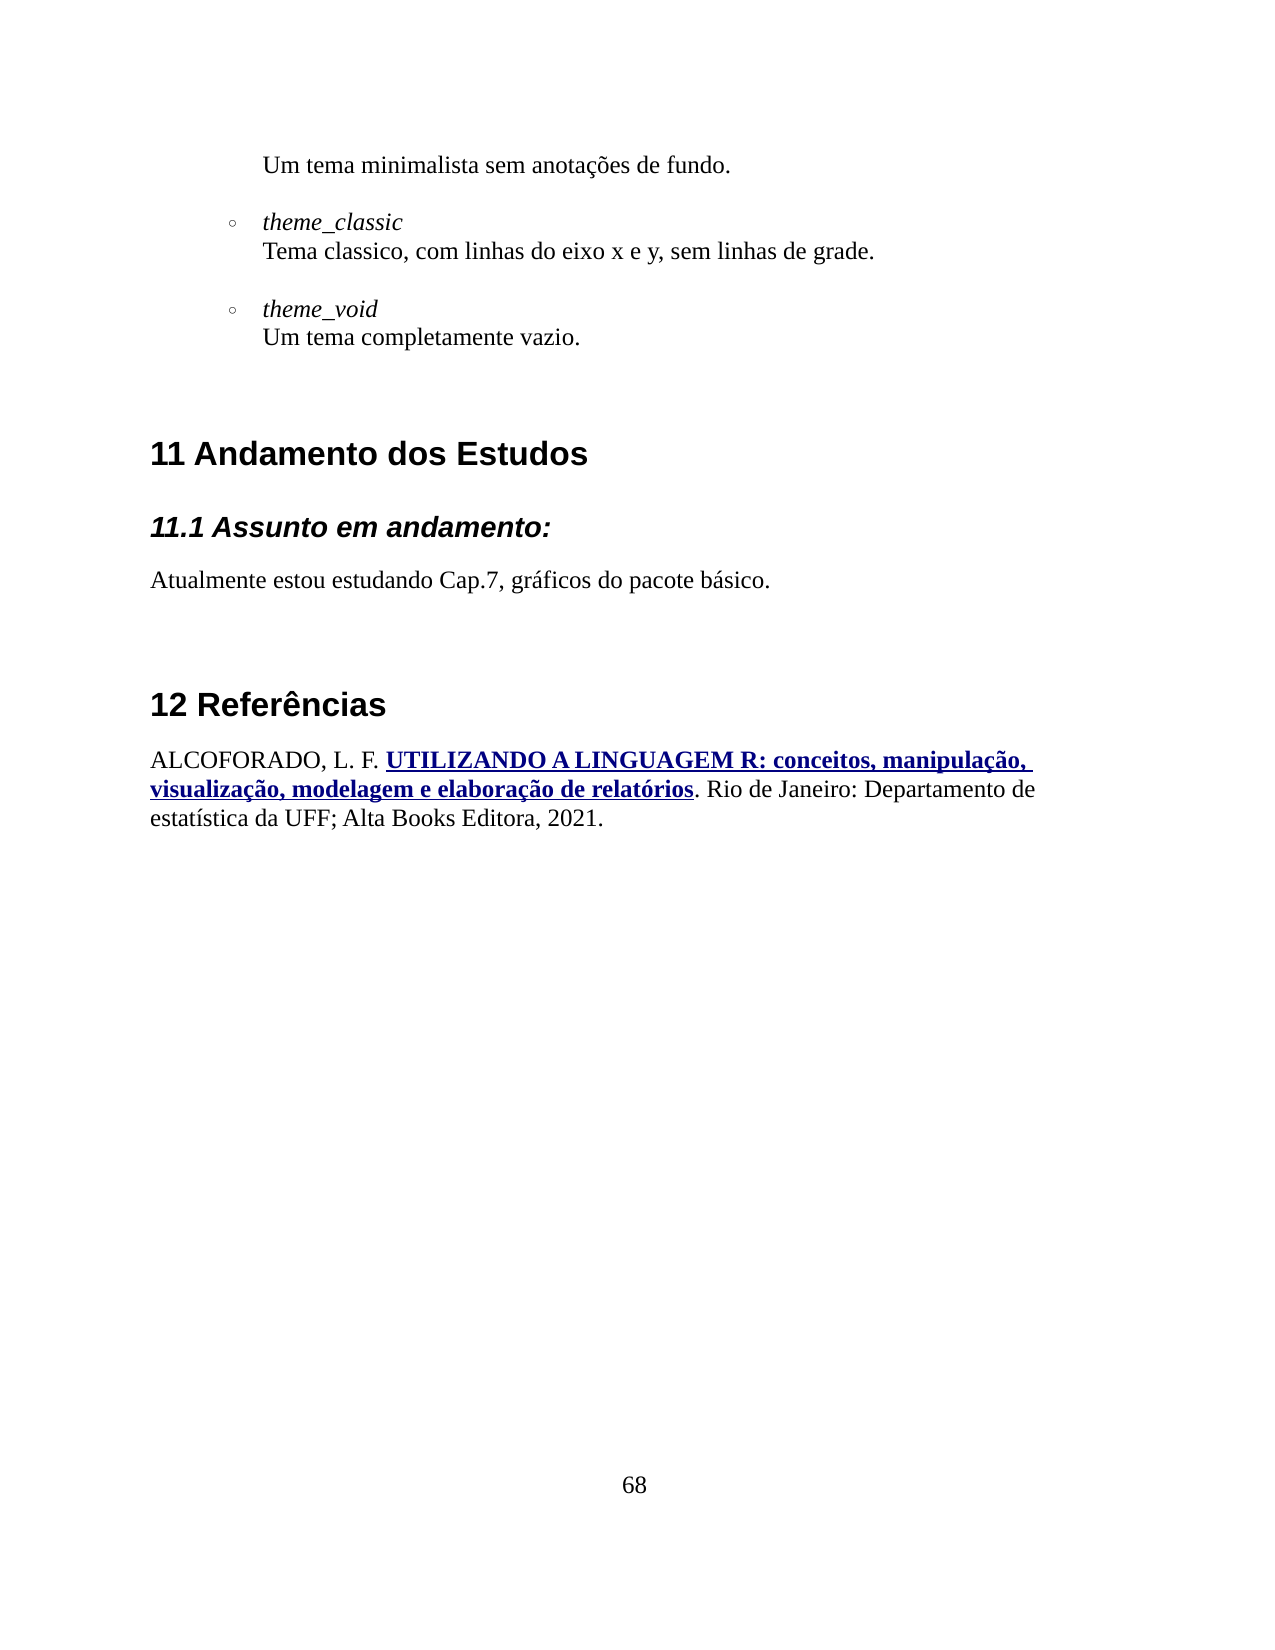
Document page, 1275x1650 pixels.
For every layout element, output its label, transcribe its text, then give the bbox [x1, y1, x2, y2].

subtitle 12 Referências [150, 685, 1125, 724]
subtitle 11 Andamento dos Estudos [150, 434, 1125, 472]
list theme_void Um tema completamente vazio. [225, 294, 1125, 380]
text Atualmente estou estudando Cap.7, gráficos do pacote básico. [150, 565, 1125, 622]
list Um tema minimalista sem anotações de fundo. [225, 150, 1125, 207]
subtitle 11.1 Assunto em andamento: [150, 510, 1125, 543]
list theme_classic Tema classico, com linhas do eixo x e y, sem linhas de grade. [225, 207, 1125, 294]
text ALCOFORADO, L. F. UTILIZANDO A LINGUAGEM R: conceitos, manipulação, visualização, modelagem e elaboração de relatórios. Rio de Janeiro: Departamento de estatística da UFF; Alta Books Editora, 2021. [150, 745, 1125, 831]
